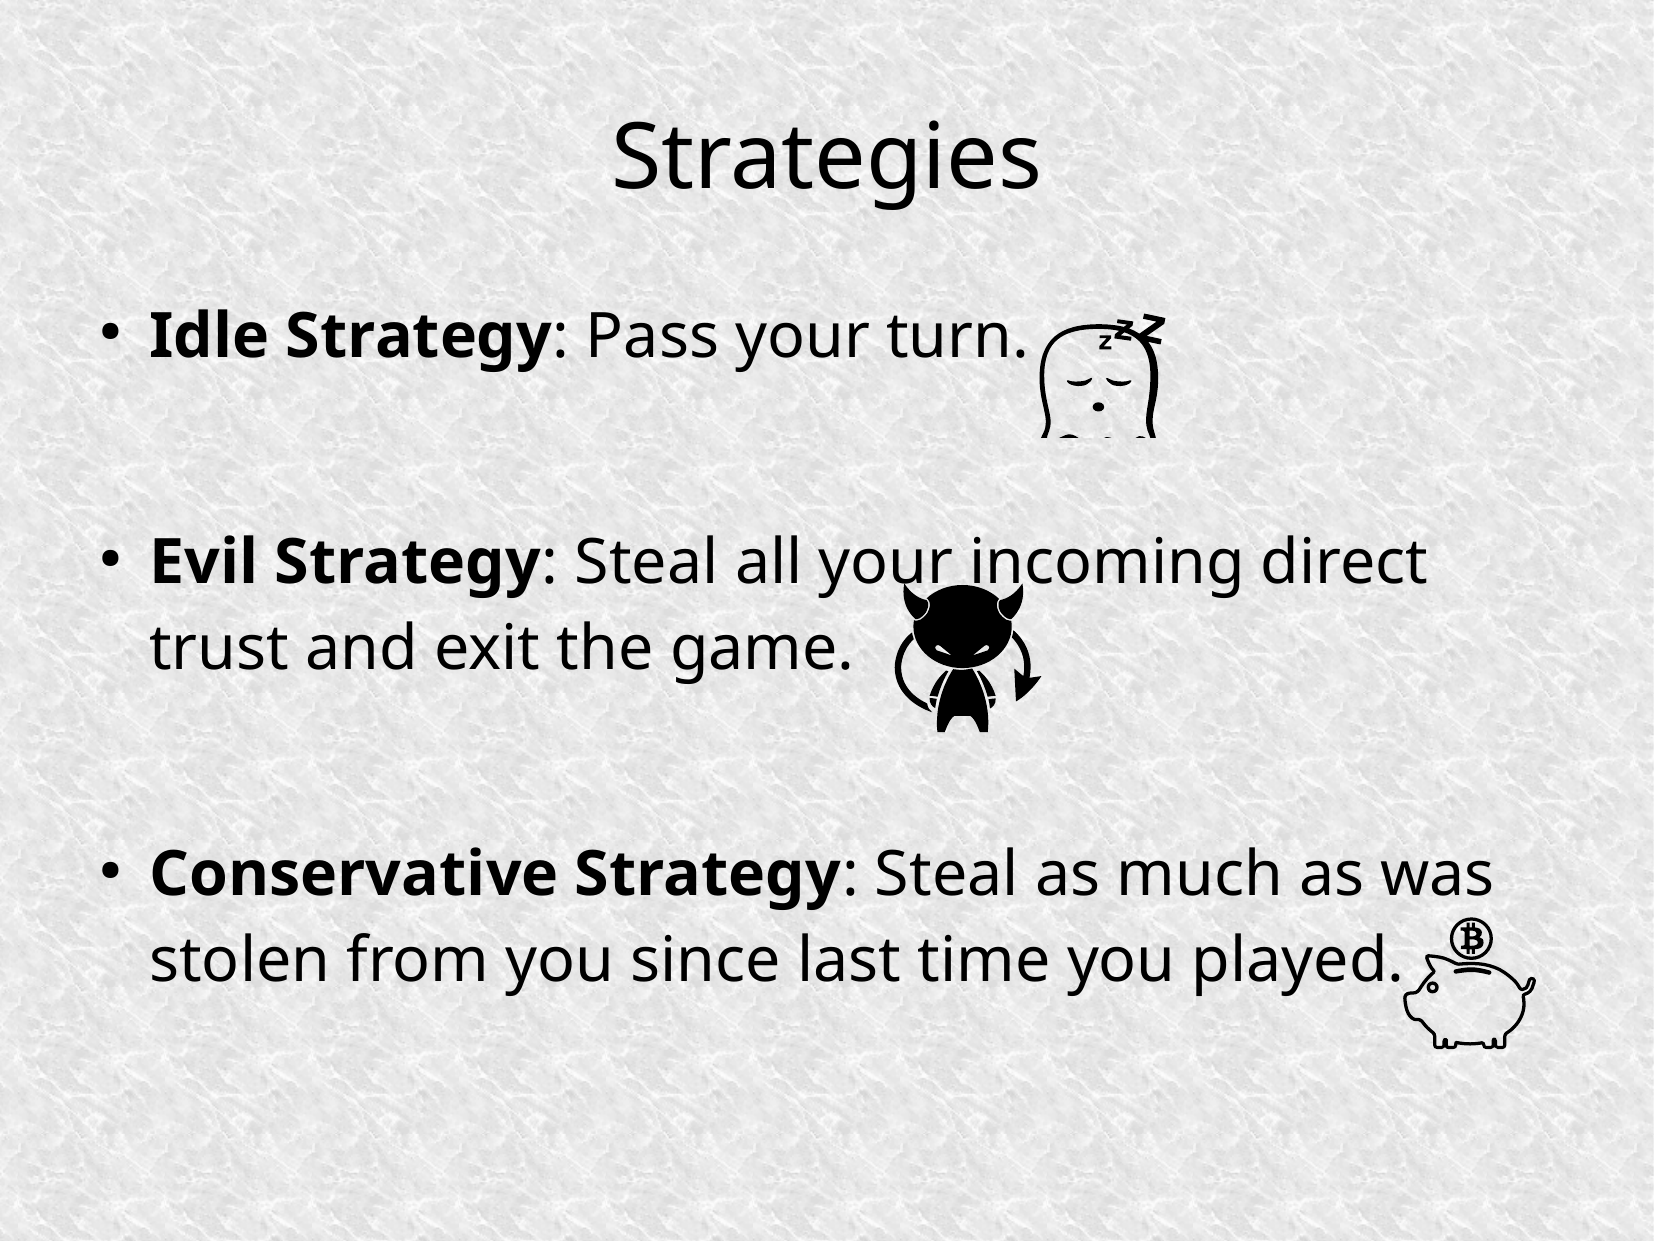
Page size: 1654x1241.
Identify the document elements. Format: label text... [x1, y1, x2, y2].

title Strategies [82, 49, 1571, 257]
list Idle Strategy: Pass your turn. Evil Strategy: Steal all your incoming direct trust and exit the game. Conservative Strategy: Steal as much as was stolen from you since last time you played. [82, 290, 1571, 1010]
picture [0, 0, 1654, 1241]
